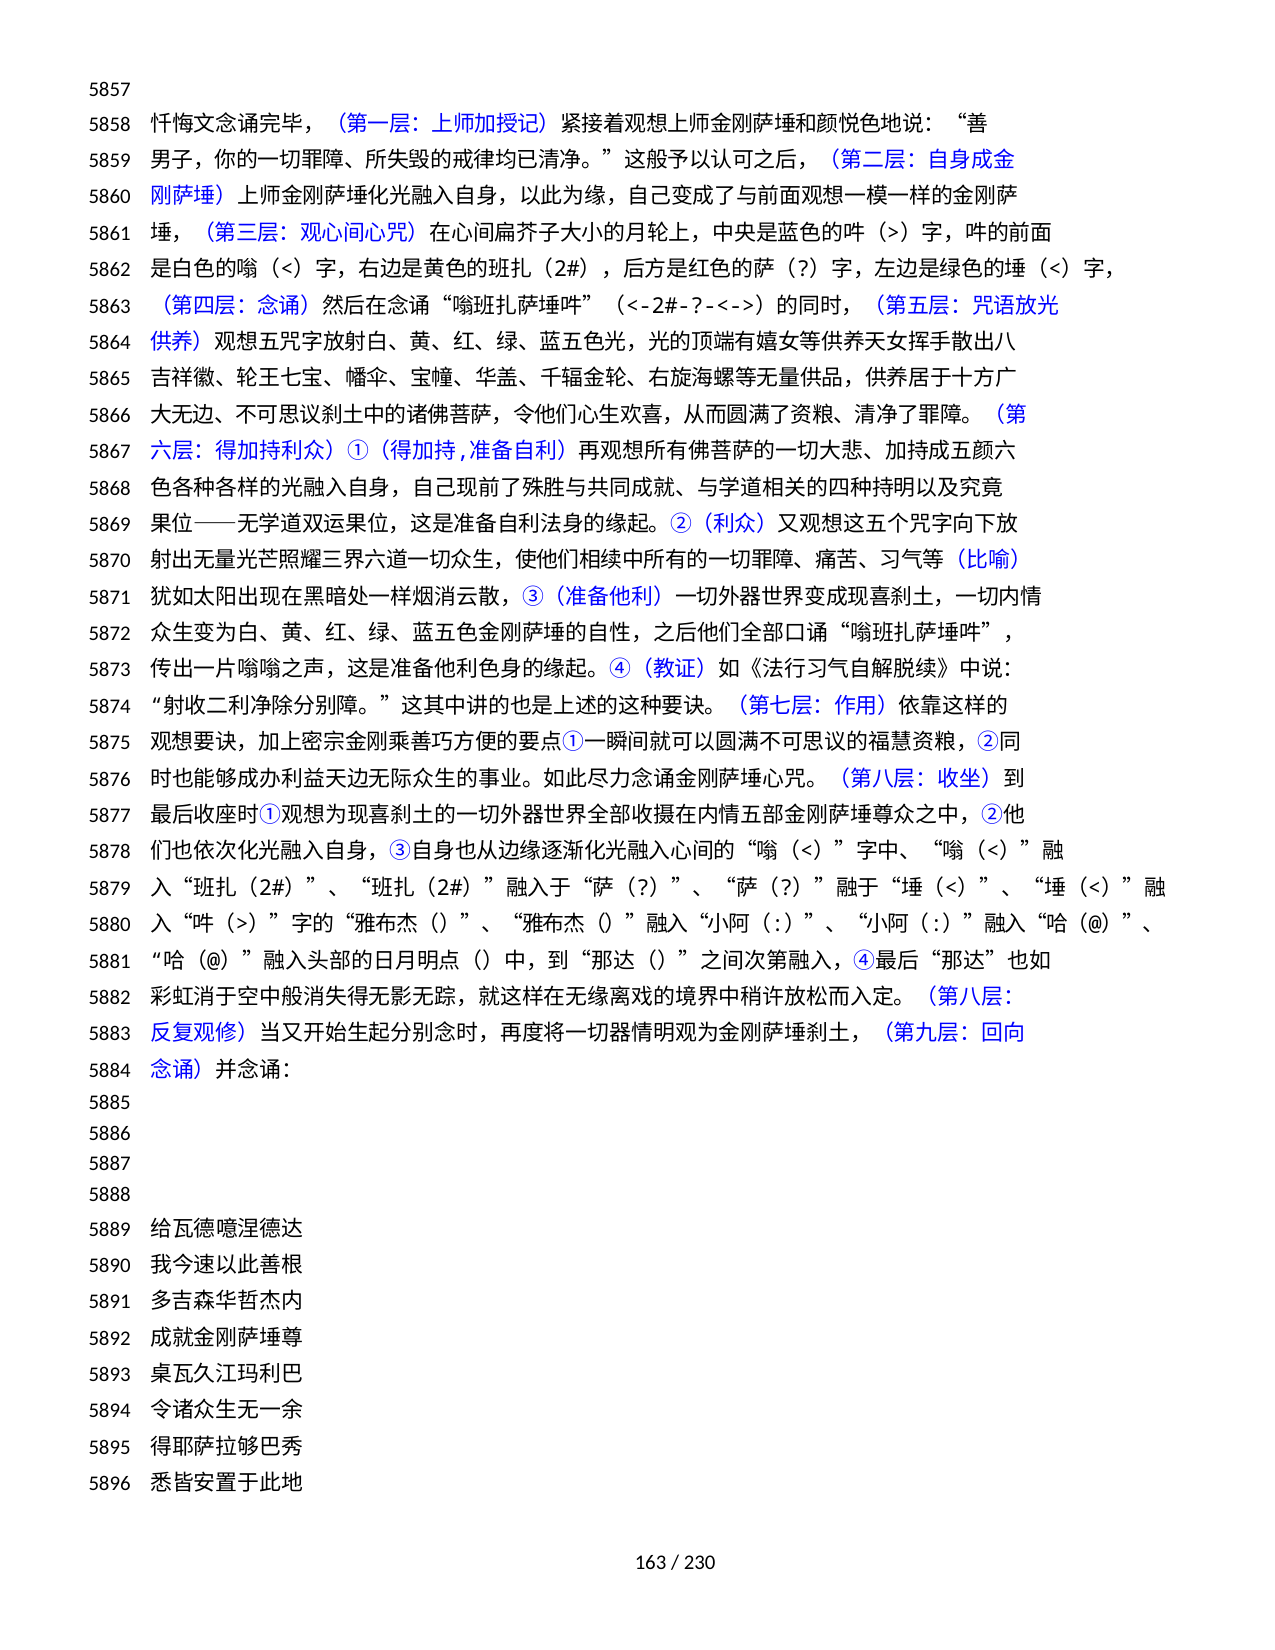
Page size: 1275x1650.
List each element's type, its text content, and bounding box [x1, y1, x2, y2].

text 我今速以此善根 [150, 1247, 1200, 1279]
text 念诵）并念诵： [150, 1052, 1200, 1083]
text 桌瓦久江玛利巴 [150, 1356, 1200, 1388]
text 入“班扎（2#）”、“班扎（2#）”融入于“萨（?）”、“萨（?）”融于“埵（<）”、“埵（<）”融 [150, 870, 1200, 901]
text 令诸众生无一余 [150, 1392, 1200, 1424]
text 给瓦德噫涅德达 [150, 1211, 1200, 1242]
text （第四层：念诵）然后在念诵“嗡班扎萨埵吽”（<-2#-?-<->）的同时，（第五层：咒语放光 [150, 288, 1200, 319]
text 众生变为白、黄、红、绿、蓝五色金刚萨埵的自性，之后他们全部口诵“嗡班扎萨埵吽”， [150, 615, 1200, 647]
text 犹如太阳出现在黑暗处一样烟消云散，③（准备他利）一切外器世界变成现喜刹土，一切内情 [150, 579, 1200, 610]
text 色各种各样的光融入自身，自己现前了殊胜与共同成就、与学道相关的四种持明以及究竟 [150, 469, 1200, 501]
text 最后收座时①观想为现喜刹土的一切外器世界全部收摄在内情五部金刚萨埵尊众之中，②他 [150, 797, 1200, 828]
text 埵，（第三层：观心间心咒）在心间扁芥子大小的月轮上，中央是蓝色的吽（>）字，吽的前面 [150, 215, 1200, 246]
text 们也依次化光融入自身，③自身也从边缘逐渐化光融入心间的“嗡（<）”字中、“嗡（<）”融 [150, 833, 1200, 865]
text 传出一片嗡嗡之声，这是准备他利色身的缘起。④（教证）如《法行习气自解脱续》中说： [150, 651, 1200, 683]
text 供养）观想五咒字放射白、黄、红、绿、蓝五色光，光的顶端有嬉女等供养天女挥手散出八 [150, 324, 1200, 356]
text 成就金刚萨埵尊 [150, 1320, 1200, 1351]
text 忏悔文念诵完毕，（第一层：上师加授记）紧接着观想上师金刚萨埵和颜悦色地说：“善 [150, 106, 1200, 137]
text 时也能够成办利益天边无际众生的事业。如此尽力念诵金刚萨埵心咒。（第八层：收坐）到 [150, 761, 1200, 792]
text 射出无量光芒照耀三界六道一切众生，使他们相续中所有的一切罪障、痛苦、习气等（比喻） [150, 542, 1200, 574]
text 是白色的嗡（<）字，右边是黄色的班扎（2#），后方是红色的萨（?）字，左边是绿色的埵（<）字， [150, 251, 1200, 283]
text 大无边、不可思议刹土中的诸佛菩萨，令他们心生欢喜，从而圆满了资粮、清净了罪障。（第 [150, 397, 1200, 428]
text 男子，你的一切罪障、所失毁的戒律均已清净。”这般予以认可之后，（第二层：自身成金 [150, 142, 1200, 174]
text “射收二利净除分别障。”这其中讲的也是上述的这种要诀。（第七层：作用）依靠这样的 [150, 688, 1200, 719]
text 入“吽（>）”字的“雅布杰（）”、“雅布杰（）”融入“小阿（:）”、“小阿（:）”融入“哈（@）”、 [150, 906, 1200, 938]
text 多吉森华哲杰内 [150, 1283, 1200, 1315]
text 果位——无学道双运果位，这是准备自利法身的缘起。②（利众）又观想这五个咒字向下放 [150, 506, 1200, 538]
text 六层：得加持利众）①（得加持,准备自利）再观想所有佛菩萨的一切大悲、加持成五颜六 [150, 433, 1200, 465]
text 悉皆安置于此地 [150, 1465, 1200, 1497]
text 得耶萨拉够巴秀 [150, 1429, 1200, 1460]
text “哈（@）”融入头部的日月明点（）中，到“那达（）”之间次第融入，④最后“那达”也如 [150, 943, 1200, 974]
text 吉祥徽、轮王七宝、幡伞、宝幢、华盖、千辐金轮、右旋海螺等无量供品，供养居于十方广 [150, 360, 1200, 392]
text 反复观修）当又开始生起分别念时，再度将一切器情明观为金刚萨埵刹土，（第九层：回向 [150, 1015, 1200, 1047]
text 刚萨埵）上师金刚萨埵化光融入自身，以此为缘，自己变成了与前面观想一模一样的金刚萨 [150, 178, 1200, 210]
text 观想要诀，加上密宗金刚乘善巧方便的要点①一瞬间就可以圆满不可思议的福慧资粮，②同 [150, 724, 1200, 756]
text 彩虹消于空中般消失得无影无踪，就这样在无缘离戏的境界中稍许放松而入定。（第八层： [150, 979, 1200, 1011]
